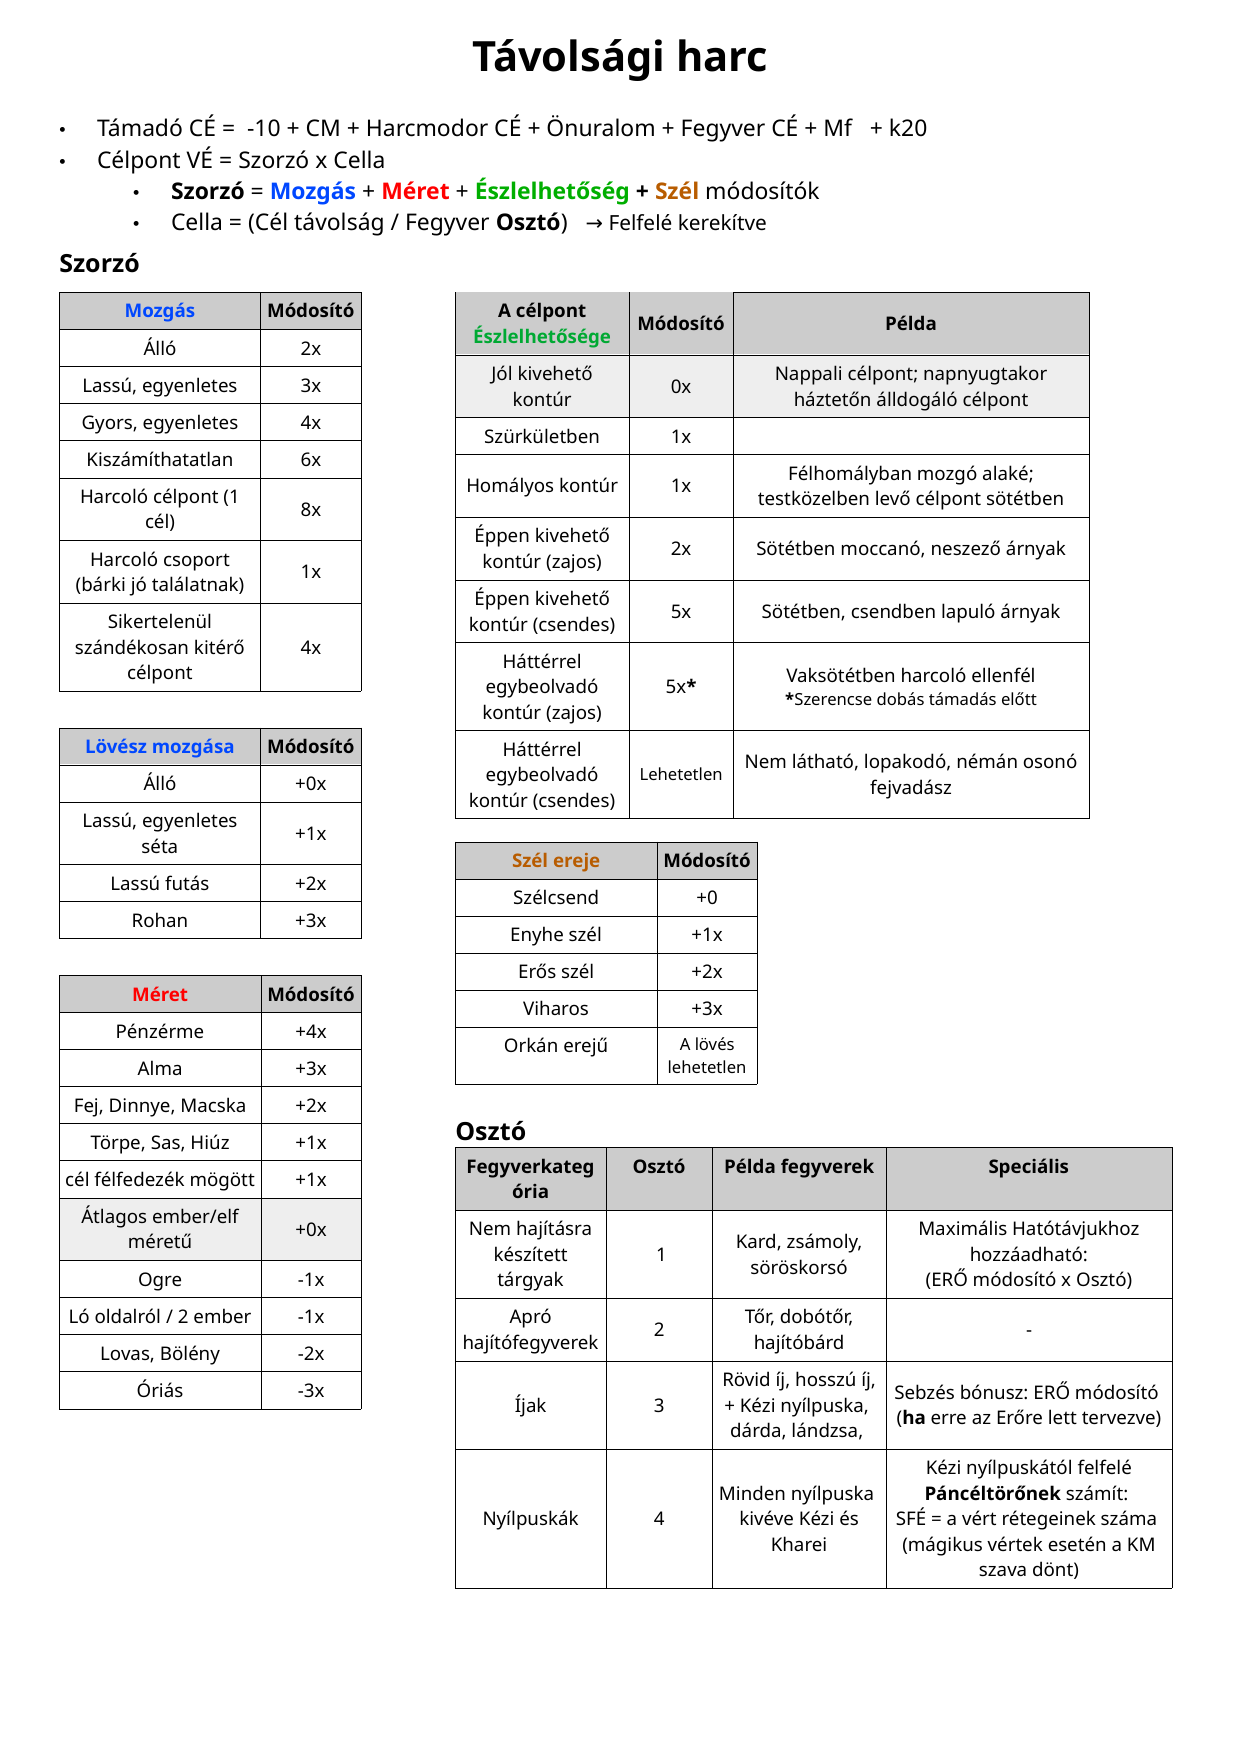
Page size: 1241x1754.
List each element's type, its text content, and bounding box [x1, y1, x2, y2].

table_cell +1x [262, 1161, 361, 1197]
table_cell +2x [261, 865, 361, 901]
text Osztó [455, 1113, 1181, 1147]
table_header Módosító [658, 843, 757, 879]
table_cell Nem látható, lopakodó, némán osonó fejvadász [734, 731, 1089, 818]
table_cell Orkán erejű [456, 1028, 657, 1084]
table_cell Harcoló csoport (bárki jó találatnak) [60, 541, 260, 603]
text Távolsági harc [59, 27, 1181, 84]
table_cell Minden nyílpuska kivéve Kézi és Kharei [713, 1450, 886, 1588]
table_cell Óriás [60, 1372, 261, 1408]
table_cell Sötétben, csendben lapuló árnyak [734, 581, 1089, 642]
table_cell Nem hajításra készített tárgyak [456, 1211, 606, 1298]
table_cell -2x [262, 1335, 361, 1371]
table_header Fegyverkategória [456, 1148, 606, 1210]
table_cell 4 [607, 1450, 712, 1588]
table_cell Sötétben moccanó, neszező árnyak [734, 518, 1089, 579]
table_cell Ló oldalról / 2 ember [60, 1298, 261, 1334]
table_cell -3x [262, 1372, 361, 1408]
table_header Példa [734, 293, 1089, 354]
table_cell 1 [607, 1211, 712, 1298]
table_cell Átlagos ember/elf méretű [60, 1199, 261, 1260]
table_cell Kézi nyílpuskától felfelé Páncéltörőnek számít: SFÉ = a vért rétegeinek száma (mágikus vértek esetén a KM szava dönt) [887, 1450, 1172, 1588]
table_cell Szürkületben [456, 418, 629, 454]
table_header A célpont Észlelhetősége [456, 292, 629, 354]
table_cell Álló [60, 330, 260, 366]
table_header Lövész mozgása [60, 729, 260, 764]
table_header Módosító [261, 293, 361, 329]
list Támadó CÉ = -10 + CM + Harcmodor CÉ + Önuralom + Fegyver CÉ + Mf + k20 [59, 112, 1181, 143]
table_cell -1x [262, 1261, 361, 1297]
table_cell Harcoló célpont (1 cél) [60, 479, 260, 540]
table_cell +2x [262, 1087, 361, 1123]
table_cell Félhomályban mozgó alaké; testközelben levő célpont sötétben [734, 455, 1089, 517]
table_cell Álló [60, 766, 260, 802]
list Cella = (Cél távolság / Fegyver Osztó) → Felfelé kerekítve [133, 206, 1181, 237]
table_cell Lassú futás [60, 865, 260, 901]
table_cell 6x [261, 441, 361, 477]
table_cell Éppen kivehető kontúr (csendes) [456, 581, 629, 642]
table_cell Rövid íj, hosszú íj, + Kézi nyílpuska, dárda, lándzsa, [713, 1362, 886, 1449]
table_cell Vaksötétben harcoló ellenfél *Szerencse dobás támadás előtt [734, 643, 1089, 730]
table_cell Fej, Dinnye, Macska [60, 1087, 261, 1123]
table_cell cél félfedezék mögött [60, 1161, 261, 1197]
table_cell A lövés lehetetlen [658, 1028, 757, 1084]
table_cell - [887, 1299, 1172, 1361]
list Célpont VÉ = Szorzó x Cella [59, 143, 1181, 175]
table_cell Tőr, dobótőr, hajítóbárd [713, 1299, 886, 1361]
table_cell +1x [261, 803, 361, 864]
table_cell 2 [607, 1299, 712, 1361]
subtitle Szorzó [59, 246, 1181, 280]
table_cell Nyílpuskák [456, 1450, 606, 1588]
table_cell Ogre [60, 1261, 261, 1297]
table_cell Háttérrel egybeolvadó kontúr (csendes) [456, 731, 629, 818]
table_cell 1x [261, 541, 361, 603]
list Szorzó = Mozgás + Méret + Észlelhetőség + Szél módosítók [133, 175, 1181, 206]
table_header Mozgás [60, 293, 260, 329]
table_cell Rohan [60, 902, 260, 938]
table_cell Törpe, Sas, Hiúz [60, 1124, 261, 1160]
table_cell +4x [262, 1013, 361, 1049]
table_cell Enyhe szél [456, 917, 657, 953]
table_cell 8x [261, 479, 361, 540]
table_cell +1x [262, 1124, 361, 1160]
table_header Módosító [262, 976, 361, 1012]
table_cell +0x [262, 1199, 361, 1260]
table_cell 2x [261, 330, 361, 366]
table_cell Jól kivehető kontúr [456, 356, 629, 417]
table_cell 5x* [630, 643, 733, 730]
table_cell Viharos [456, 991, 657, 1027]
table_cell 0x [630, 356, 733, 417]
table_cell Íjak [456, 1362, 606, 1449]
table_cell Pénzérme [60, 1013, 261, 1049]
table_cell Nappali célpont; napnyugtakor háztetőn álldogáló célpont [734, 356, 1089, 417]
table_header Osztó [607, 1148, 712, 1210]
table_cell [734, 418, 1089, 454]
table_cell Maximális Hatótávjukhoz hozzáadható: (ERŐ módosító x Osztó) [887, 1211, 1172, 1298]
table_cell Lovas, Bölény [60, 1335, 261, 1371]
table_cell 1x [630, 418, 733, 454]
table_cell Homályos kontúr [456, 455, 629, 517]
table_cell Kiszámíthatatlan [60, 441, 260, 477]
table_cell Erős szél [456, 954, 657, 990]
table_header Példa fegyverek [713, 1148, 886, 1210]
table_cell Alma [60, 1050, 261, 1086]
table_cell 1x [630, 455, 733, 517]
table_cell Lehetetlen [630, 731, 733, 818]
table_cell 4x [261, 604, 361, 691]
table_header Szél ereje [456, 843, 657, 879]
table_cell +0x [261, 766, 361, 802]
table_cell +2x [658, 954, 757, 990]
table_header Módosító [630, 292, 733, 354]
table_cell Lassú, egyenletes séta [60, 803, 260, 864]
table_cell 4x [261, 404, 361, 440]
table_cell +0 [658, 880, 757, 916]
table_cell 2x [630, 518, 733, 579]
table_header Módosító [261, 729, 361, 764]
table_cell +3x [262, 1050, 361, 1086]
table_cell Szélcsend [456, 880, 657, 916]
table_cell Lassú, egyenletes [60, 367, 260, 403]
table_cell Háttérrel egybeolvadó kontúr (zajos) [456, 643, 629, 730]
table_header Méret [60, 976, 261, 1012]
table_cell Gyors, egyenletes [60, 404, 260, 440]
table_cell -1x [262, 1298, 361, 1334]
table_cell Éppen kivehető kontúr (zajos) [456, 518, 629, 579]
table_cell Kard, zsámoly, söröskorsó [713, 1211, 886, 1298]
table_cell 3x [261, 367, 361, 403]
table_cell Apró hajítófegyverek [456, 1299, 606, 1361]
table_cell 5x [630, 581, 733, 642]
table_cell Sikertelenül szándékosan kitérő célpont [60, 604, 260, 691]
table_cell +1x [658, 917, 757, 953]
table_cell Sebzés bónusz: ERŐ módosító (ha erre az Erőre lett tervezve) [887, 1362, 1172, 1449]
table_cell +3x [261, 902, 361, 938]
table_cell +3x [658, 991, 757, 1027]
table_cell 3 [607, 1362, 712, 1449]
table_header Speciális [887, 1148, 1172, 1210]
